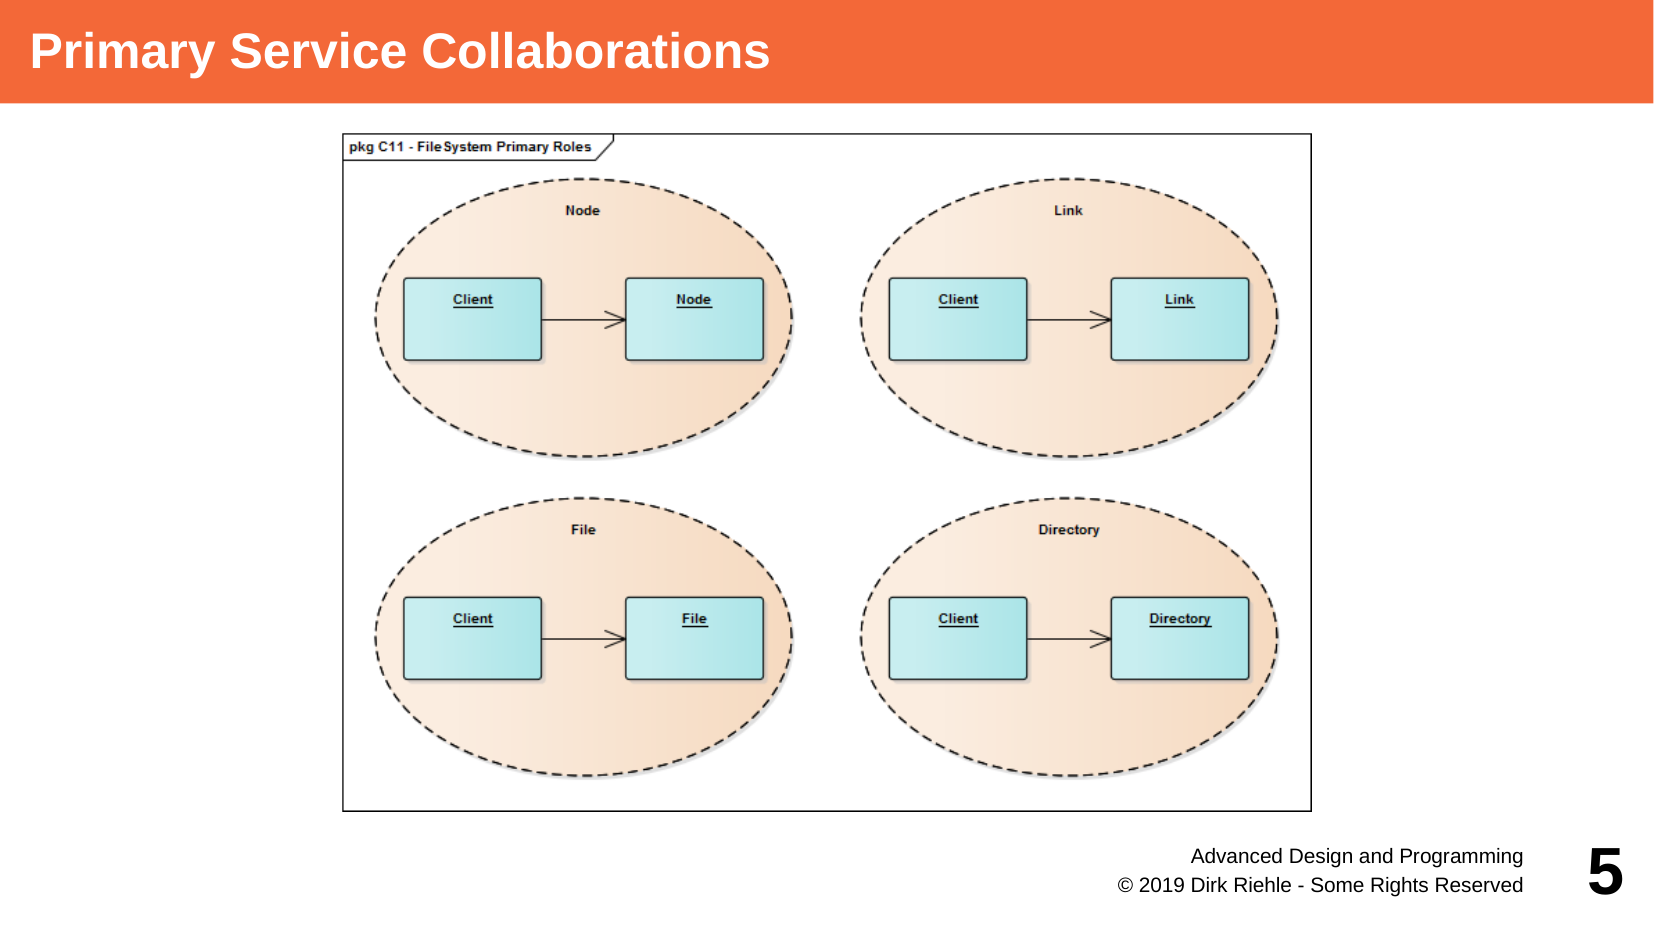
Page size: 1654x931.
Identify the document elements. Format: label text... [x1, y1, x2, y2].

picture [341, 132, 1312, 813]
title Primary Service Collaborations [0, 0, 1654, 104]
